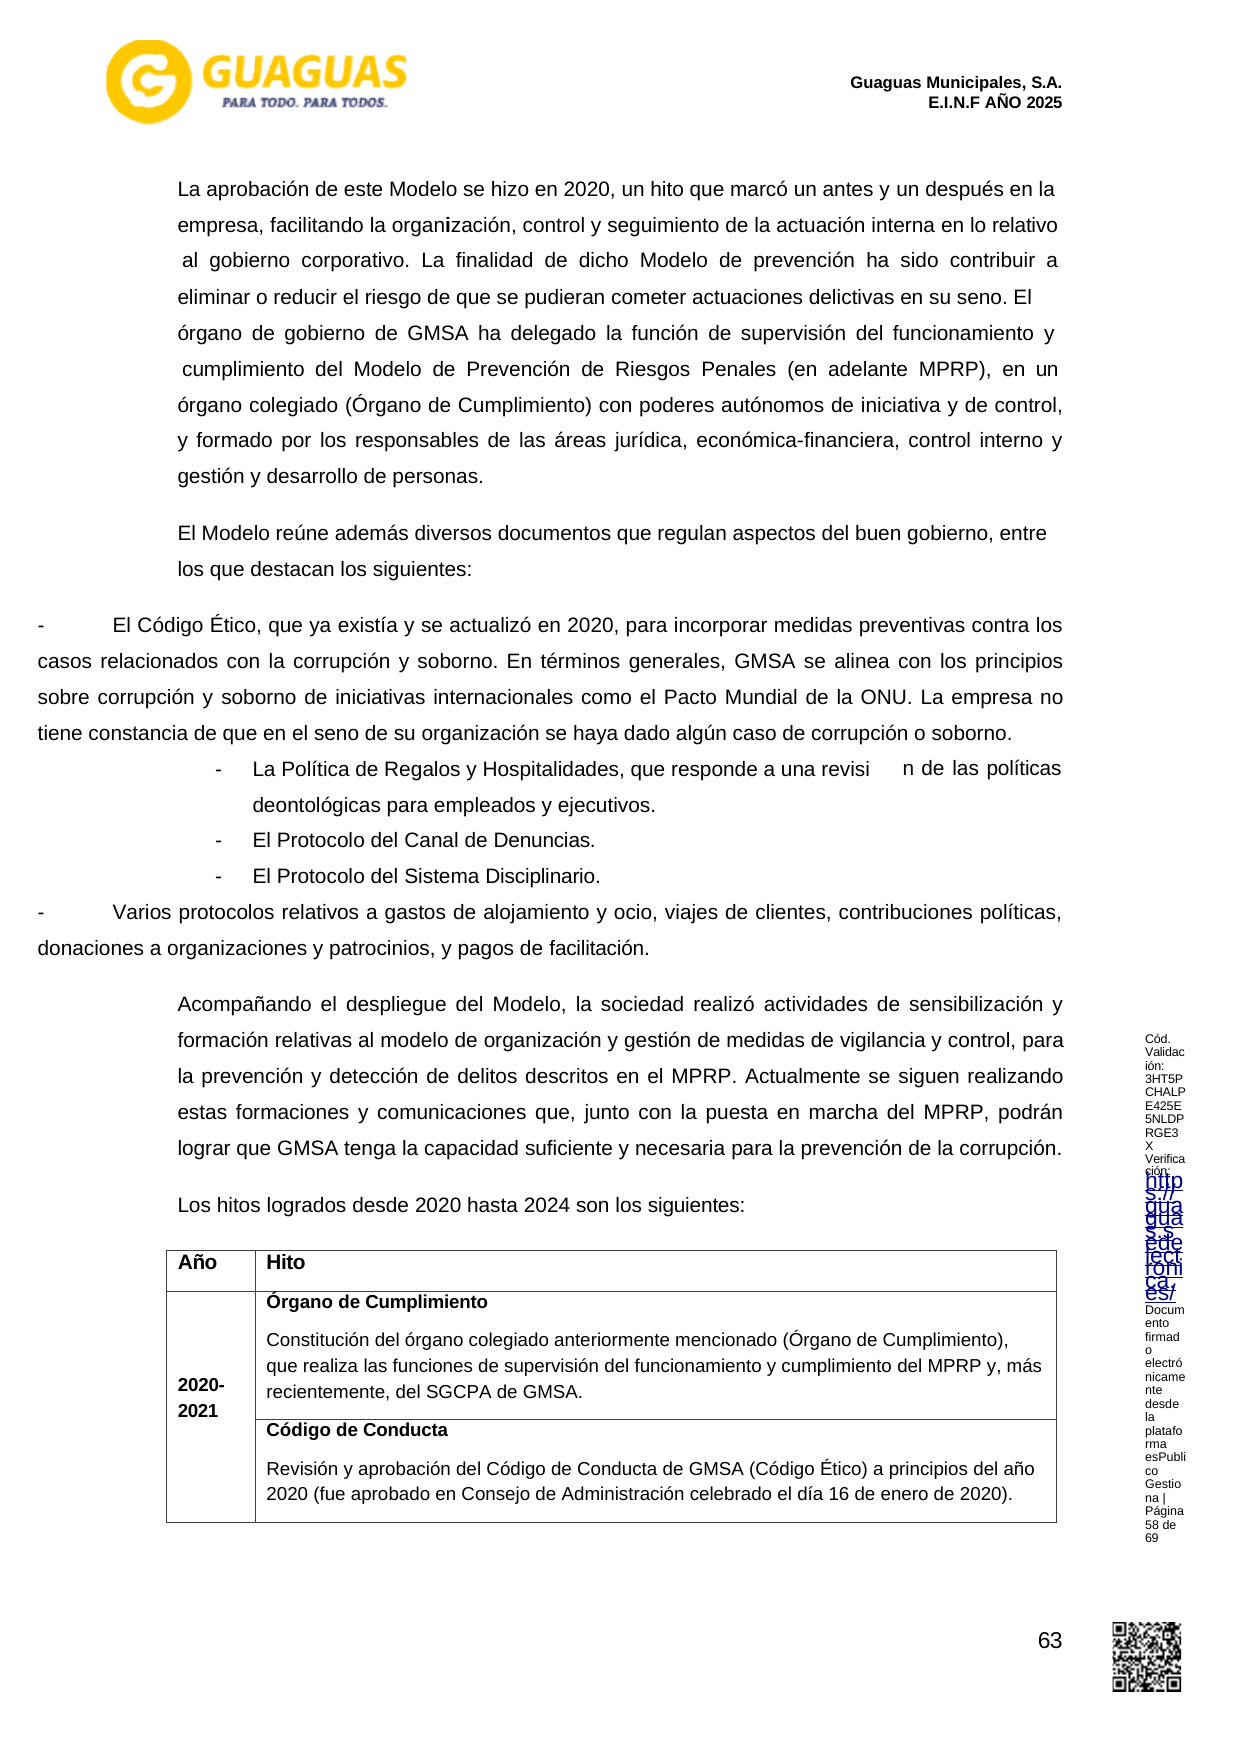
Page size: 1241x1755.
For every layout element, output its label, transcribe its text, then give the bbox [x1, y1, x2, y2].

table_cell [167, 1449, 255, 1522]
text La aprobación de este Modelo se hizo en 2020, un hito que marcó un antes y un después en la empresa, facilitando la organización, control y seguimiento de la actuación interna en lo relativo [177, 177, 1067, 237]
text órgano colegiado (Órgano de Cumplimiento) con poderes autónomos de iniciativa y de control, y formado por los responsables de las áreas jurídica, económica-financiera, control interno y gestión y desarrollo de personas. [177, 392, 1064, 488]
table_cell Revisión y aprobación del Código de Conducta de GMSA (Código Ético) a principios del año 2020 (fue aprobado en Consejo de Administración celebrado el día 16 de enero de 2020). [256, 1449, 1056, 1522]
table_header Año [167, 1251, 255, 1291]
text Los hitos logrados desde 2020 hasta 2024 son los siguientes: [177, 1193, 1143, 1217]
table_header Hito [256, 1251, 1056, 1291]
text n de las políticas [902, 756, 1203, 780]
table_cell Constitución del órgano colegiado anteriormente mencionado (Órgano de Cumplimiento), que realiza las funciones de supervisión del funcionamiento y cumplimiento del MPRP y, más recientemente, del SGCPA de GMSA. [256, 1321, 1056, 1419]
table_cell Órgano de Cumplimiento [256, 1292, 1056, 1321]
list El Protocolo del Sistema Disciplinario. [215, 864, 891, 888]
list La Política de Regalos y Hospitalidades, que responde a una revisi deontológicas para empleados y ejecutivos. [215, 756, 891, 816]
list El Código Ético, que ya existía y se actualizó en 2020, para incorporar medidas preventivas contra los casos relacionados con la corrupción y soborno. En términos generales, GMSA se alinea con los principios sobre corrupción y soborno de iniciativas internacionales como el Pacto Mundial de la ONU. La empresa no tiene constancia de que en el seno de su organización se haya dado algún caso de corrupción o soborno. [37, 613, 1064, 744]
table_cell Código de Conducta [256, 1420, 1056, 1449]
text Cód. Validación: 3HT5PCHALPE425E5NLDPRGE3X [1145, 1032, 1186, 1153]
text Acompañando el despliegue del Modelo, la sociedad realizó actividades de sensibilización y formación relativas al modelo de organización y gestión de medidas de vigilancia y control, para la prevención y detección de delitos descritos en el MPRP. Actualmente se siguen realizando estas formaciones y comunicaciones que, junto con la puesta en marcha del MPRP, podrán lograr que GMSA tenga la capacidad suficiente y necesaria para la prevención de la corrupción. [177, 992, 1064, 1160]
text [1143, 1031, 1186, 1568]
text cumplimiento del Modelo de Prevención de Riesgos Penales (en adelante MPRP), en un [37, 357, 1203, 381]
text El Modelo reúne además diversos documentos que regulan aspectos del buen gobierno, entre los que destacan los siguientes: [177, 520, 1067, 580]
table_cell 2020- 2021 [167, 1321, 255, 1449]
text al gobierno corporativo. La finalidad de dicho Modelo de prevención ha sido contribuir a [37, 249, 1203, 273]
text Documento firmado electrónicamente desde la plataforma esPublico Gestiona | Página 58 de 69 [1145, 1303, 1186, 1545]
list Varios protocolos relativos a gastos de alojamiento y ocio, viajes de clientes, contribuciones políticas, donaciones a organizaciones y patrocinios, y pagos de facilitación. [37, 900, 1064, 960]
text Verificación: https://guaguas.sedelectronica.es/ [1145, 1153, 1186, 1303]
text eliminar o reducir el riesgo de que se pudieran cometer actuaciones delictivas en su seno. El órgano de gobierno de GMSA ha delegado la función de supervisión del funcionamiento y [177, 284, 1067, 344]
table_cell [167, 1292, 255, 1321]
list El Protocolo del Canal de Denuncias. [215, 828, 891, 852]
